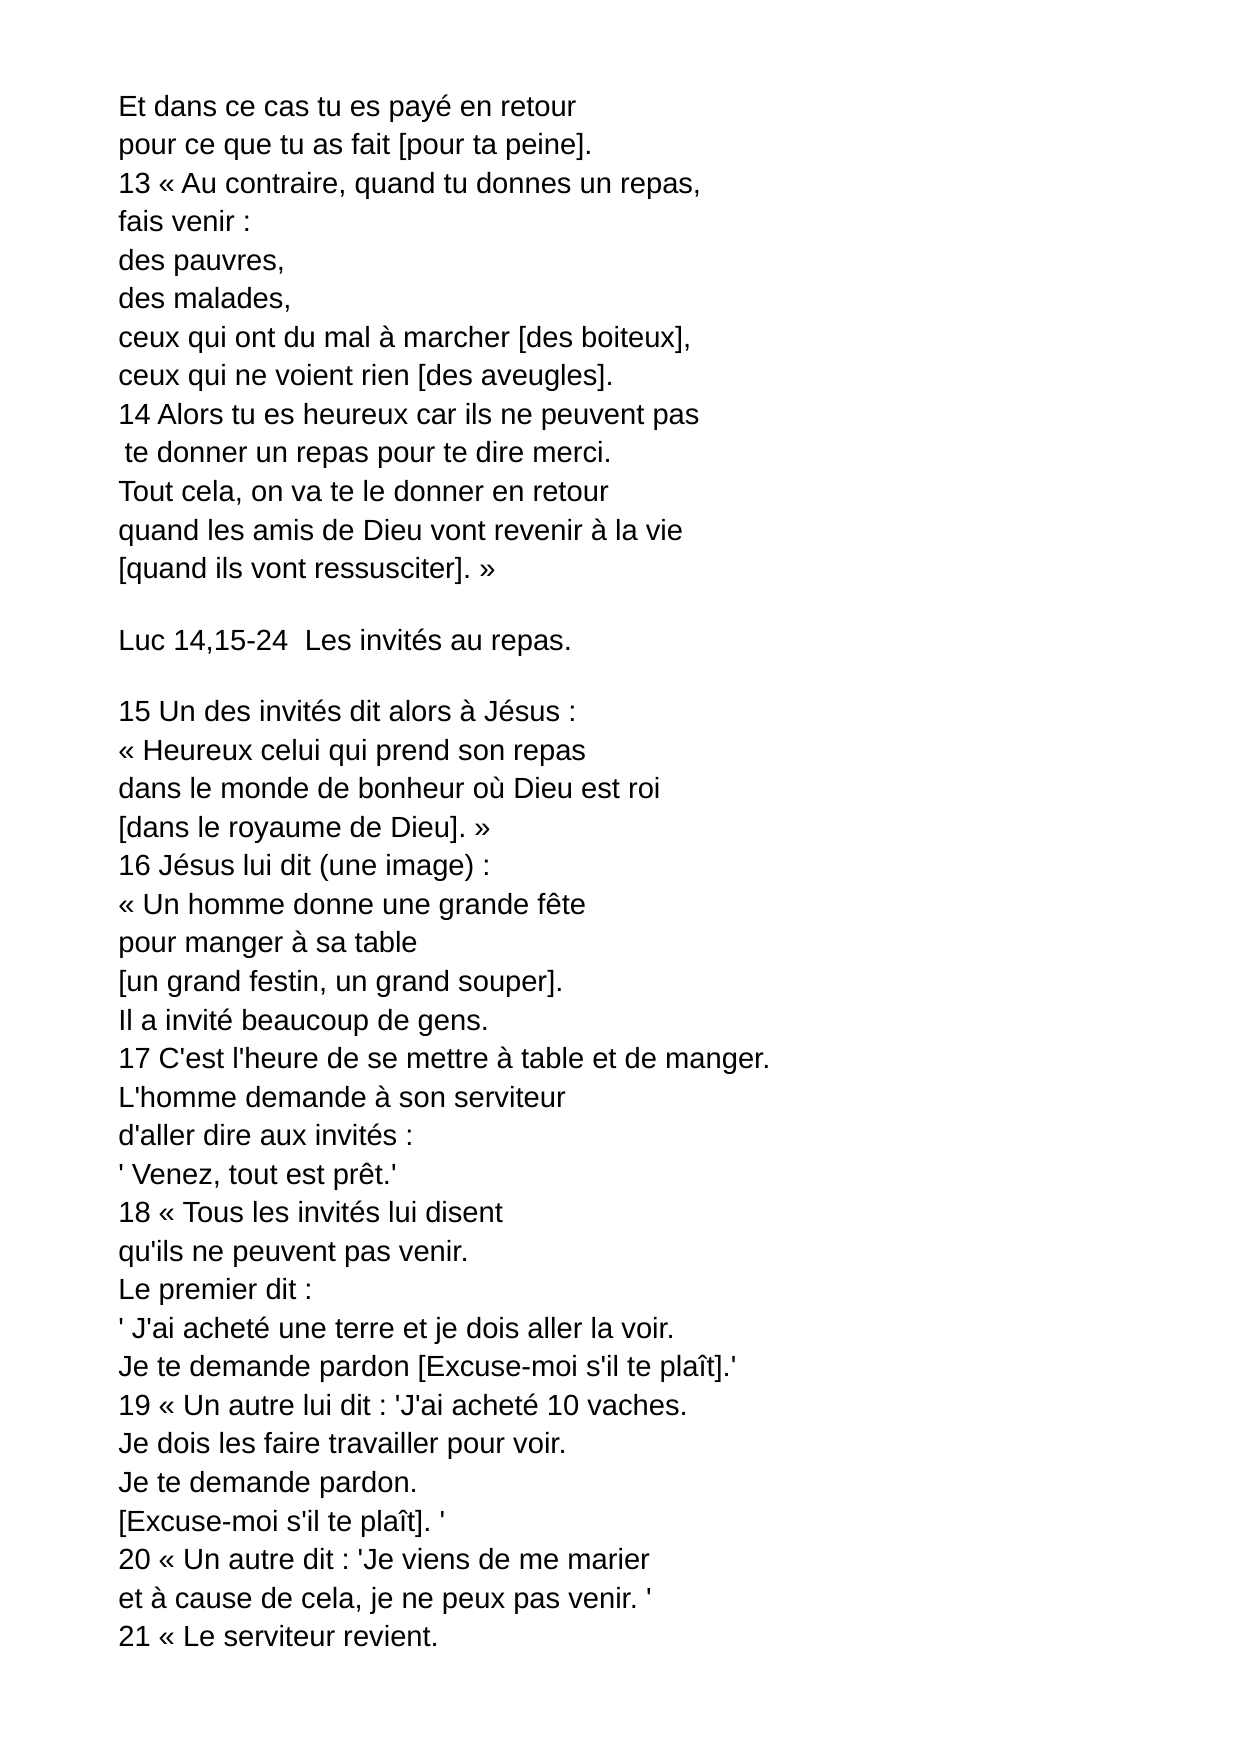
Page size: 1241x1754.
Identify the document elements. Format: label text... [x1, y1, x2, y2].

text Tout cela, on va te le donner en retour [118, 474, 1122, 507]
text Je dois les faire travailler pour voir. [118, 1426, 1122, 1460]
text pour manger à sa table [118, 925, 1122, 959]
text [Excuse-moi s'il te plaît]. ' [118, 1503, 1122, 1537]
text 21 « Le serviteur revient. [118, 1619, 1122, 1653]
text 19 « Un autre lui dit : 'J'ai acheté 10 vaches. [118, 1388, 1122, 1421]
text 17 C'est l'heure de se mettre à table et de manger. [118, 1041, 1122, 1074]
text [quand ils vont ressusciter]. » [118, 551, 1122, 584]
text 16 Jésus lui dit (une image) : [118, 848, 1122, 882]
text 20 « Un autre dit : 'Je viens de me marier [118, 1542, 1122, 1576]
text te donner un repas pour te dire merci. [118, 435, 1122, 469]
text 13 « Au contraire, quand tu donnes un repas, [118, 166, 1122, 199]
text [un grand festin, un grand souper]. [118, 964, 1122, 997]
text Je te demande pardon. [118, 1465, 1122, 1498]
text ceux qui ont du mal à marcher [des boiteux], [118, 320, 1122, 353]
text dans le monde de bonheur où Dieu est roi [118, 771, 1122, 805]
text quand les amis de Dieu vont revenir à la vie [118, 512, 1122, 546]
text ceux qui ne voient rien [des aveugles]. [118, 358, 1122, 392]
text ' J'ai acheté une terre et je dois aller la voir. [118, 1311, 1122, 1344]
text des pauvres, [118, 243, 1122, 276]
text des malades, [118, 281, 1122, 315]
text [dans le royaume de Dieu]. » [118, 810, 1122, 843]
text et à cause de cela, je ne peux pas venir. ' [118, 1581, 1122, 1614]
text « Heureux celui qui prend son repas [118, 733, 1122, 766]
text Le premier dit : [118, 1272, 1122, 1306]
text L'homme demande à son serviteur [118, 1079, 1122, 1113]
text fais venir : [118, 204, 1122, 238]
text 15 Un des invités dit alors à Jésus : [118, 694, 1122, 728]
text Et dans ce cas tu es payé en retour [118, 88, 1122, 122]
text d'aller dire aux invités : [118, 1118, 1122, 1152]
text ' Venez, tout est prêt.' [118, 1157, 1122, 1190]
text 14 Alors tu es heureux car ils ne peuvent pas [118, 397, 1122, 430]
text qu'ils ne peuvent pas venir. [118, 1234, 1122, 1267]
text Je te demande pardon [Excuse-moi s'il te plaît].' [118, 1349, 1122, 1383]
text pour ce que tu as fait [pour ta peine]. [118, 127, 1122, 161]
text Il a invité beaucoup de gens. [118, 1002, 1122, 1036]
text 18 « Tous les invités lui disent [118, 1195, 1122, 1229]
text Luc 14,15-24 Les invités au repas. [118, 623, 1122, 656]
text « Un homme donne une grande fête [118, 887, 1122, 920]
